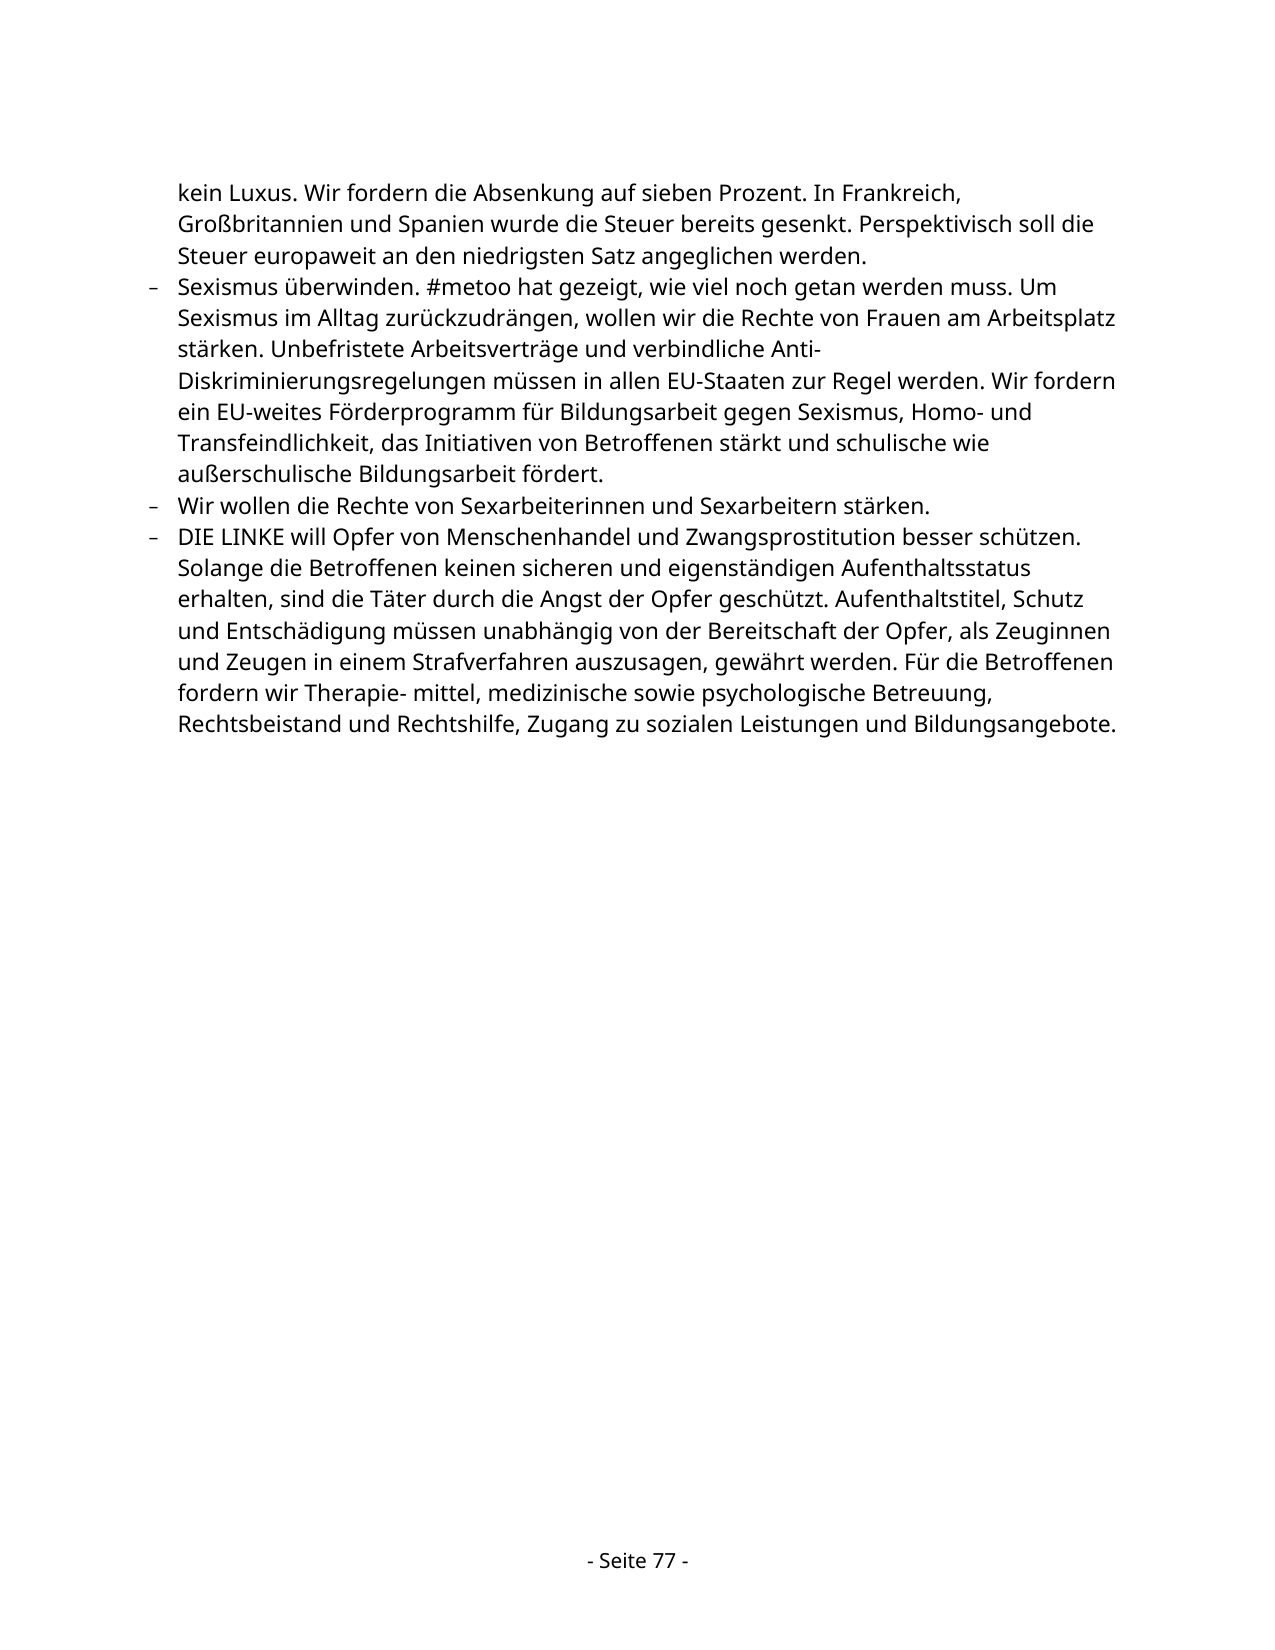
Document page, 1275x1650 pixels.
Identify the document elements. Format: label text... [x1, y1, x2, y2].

list Wir wollen die Rechte von Sexarbeiterinnen und Sexarbeitern stärken. [148, 490, 1127, 521]
list Sexismus überwinden. #metoo hat gezeigt, wie viel noch getan werden muss. Um Sexismus im Alltag zurückzudrängen, wollen wir die Rechte von Frauen am Arbeitsplatz stärken. Unbefristete Arbeitsverträge und verbindliche Anti-Diskriminierungsregelungen müssen in allen EU-Staaten zur Regel werden. Wir fordern ein EU-weites Förderprogramm für Bildungsarbeit gegen Sexismus, Homo- und Transfeindlichkeit, das Initiativen von Betroffenen stärkt und schulische wie außerschulische Bildungsarbeit fördert. [148, 271, 1127, 490]
list kein Luxus. Wir fordern die Absenkung auf sieben Prozent. In Frankreich, Großbritannien und Spanien wurde die Steuer bereits gesenkt. Perspektivisch soll die Steuer europaweit an den niedrigsten Satz angeglichen werden. [148, 177, 1127, 271]
list DIE LINKE will Opfer von Menschenhandel und Zwangsprostitution besser schützen. Solange die Betroffenen keinen sicheren und eigenständigen Aufenthaltsstatus erhalten, sind die Täter durch die Angst der Opfer geschützt. Aufenthaltstitel, Schutz und Entschädigung müssen unabhängig von der Bereitschaft der Opfer, als Zeuginnen und Zeugen in einem Strafverfahren auszusagen, gewährt werden. Für die Betroffenen fordern wir Therapie- mittel, medizinische sowie psychologische Betreuung, Rechtsbeistand und Rechtshilfe, Zugang zu sozialen Leistungen und Bildungsangebote. [148, 521, 1127, 740]
